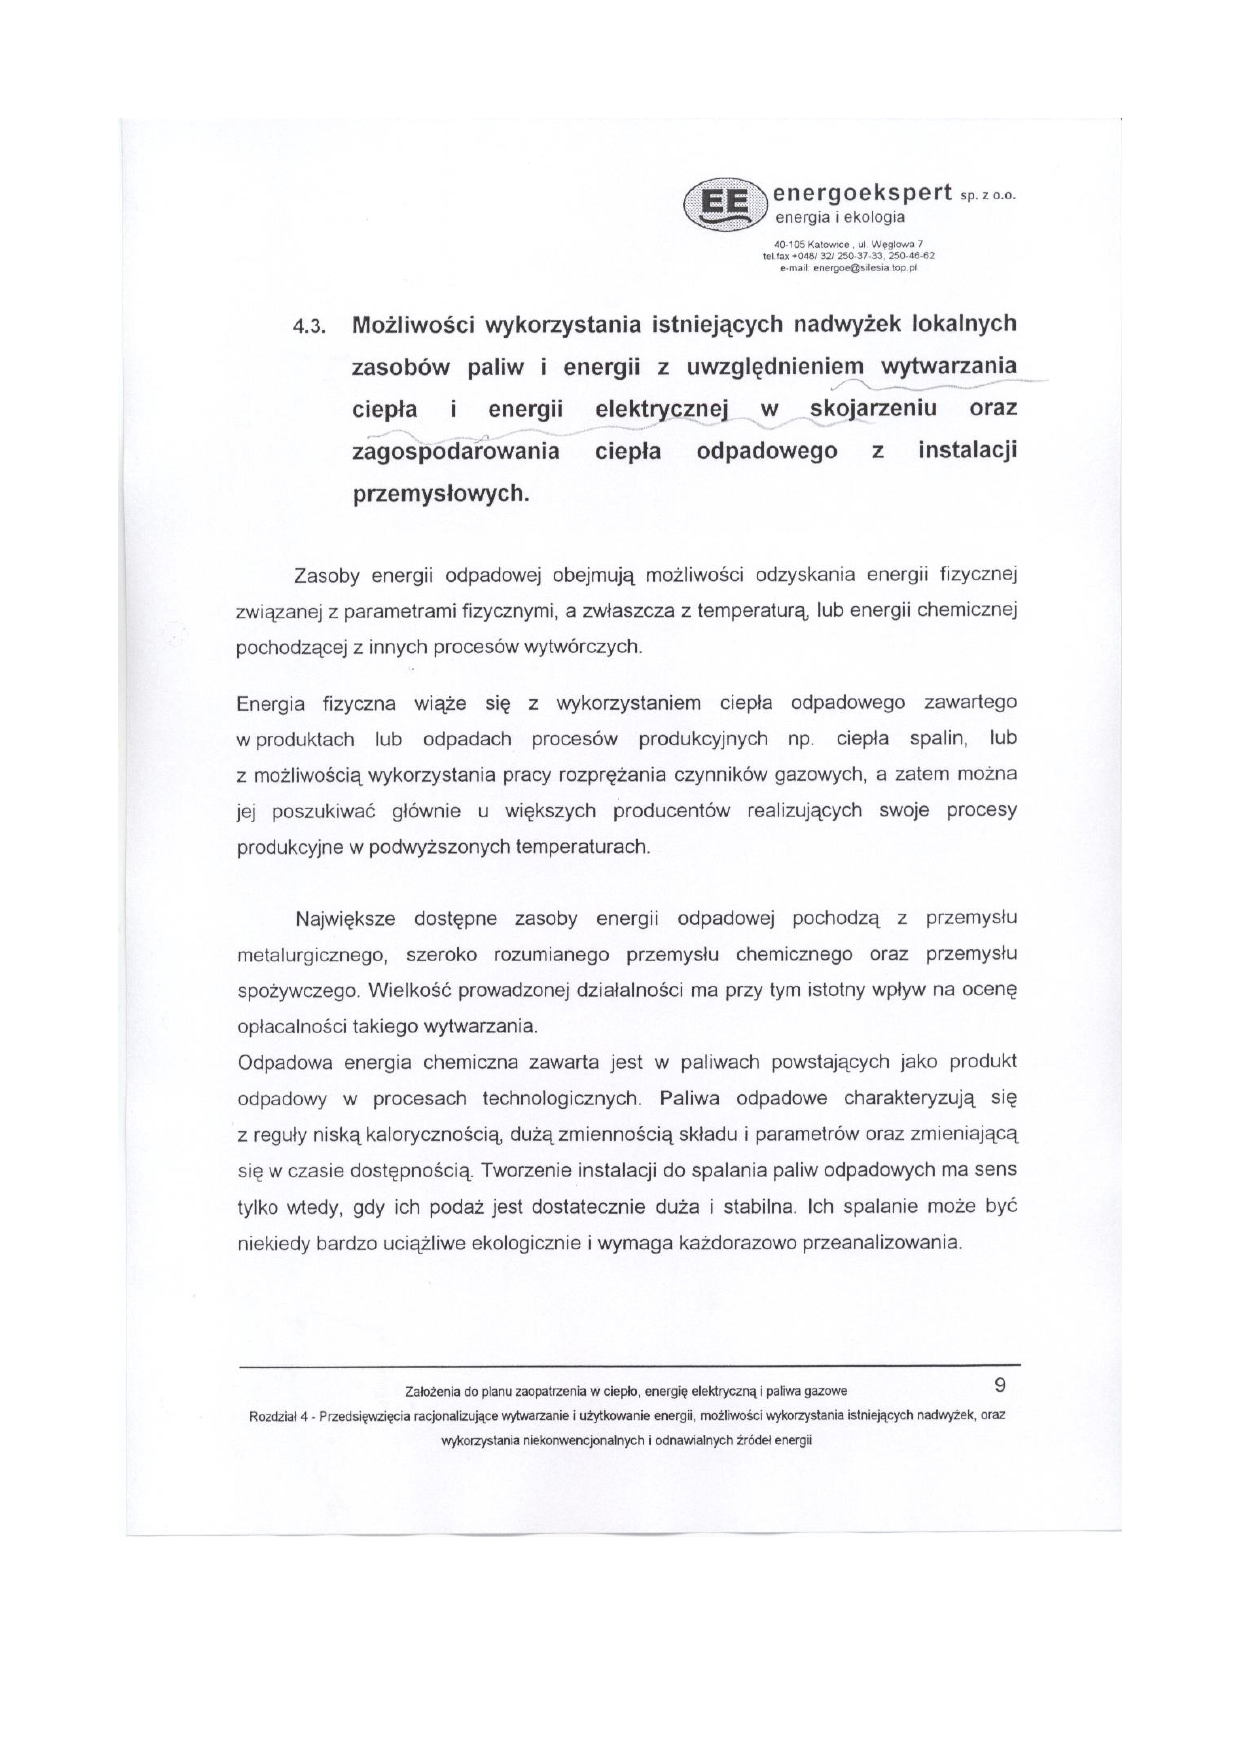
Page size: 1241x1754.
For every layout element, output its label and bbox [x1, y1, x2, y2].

picture [118, 118, 1122, 1537]
